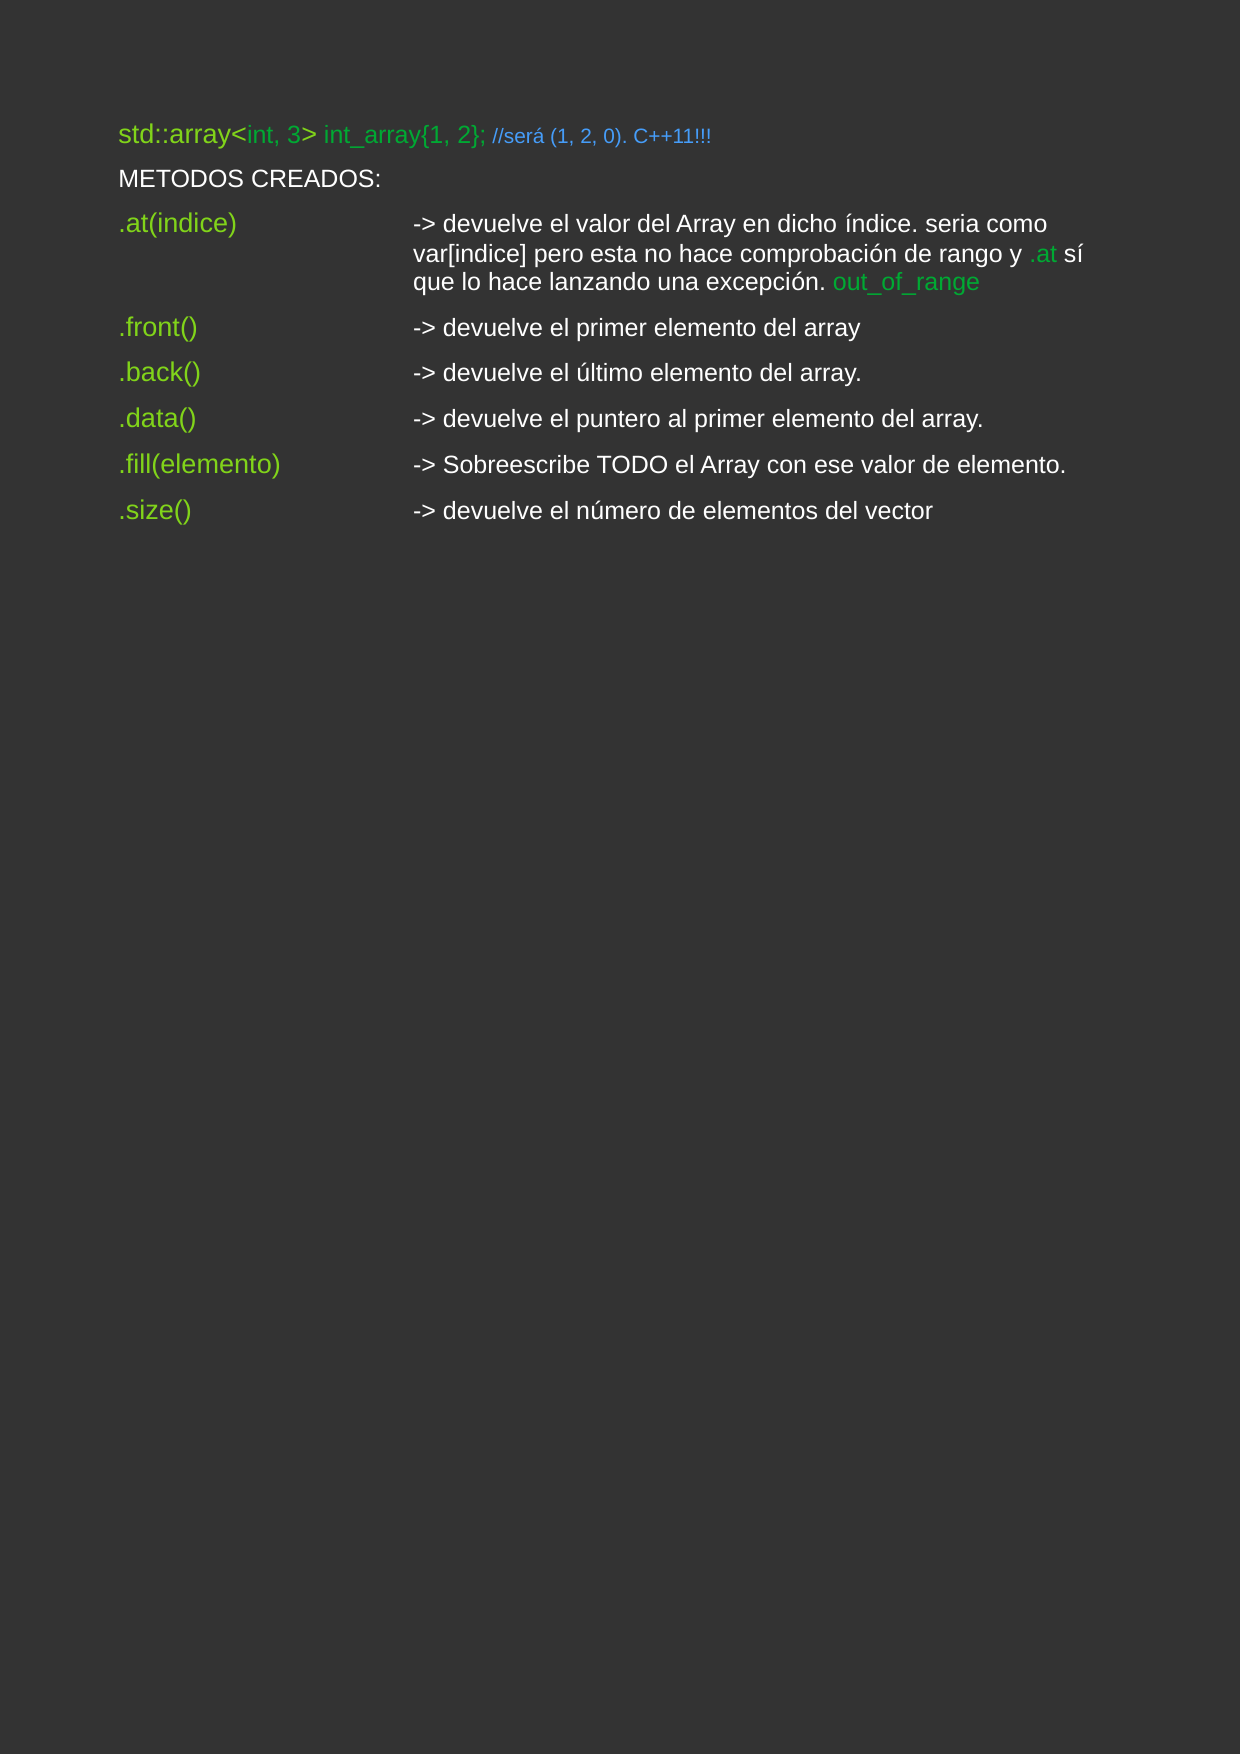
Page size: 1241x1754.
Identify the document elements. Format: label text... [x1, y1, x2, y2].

text std::array<int, 3> int_array{1, 2}; //será (1, 2, 0). C++11!!! [118, 118, 1122, 149]
text METODOS CREADOS: [118, 164, 1122, 193]
text .size() -> devuelve el número de elementos del vector [118, 494, 1122, 525]
text .data() -> devuelve el puntero al primer elemento del array. [118, 402, 1122, 433]
text .at(indice) -> devuelve el valor del Array en dicho índice. seria como var[indice] pero esta no hace comprobación de rango y .at sí que lo hace lanzando una excepción. out_of_range [118, 207, 1122, 296]
text .fill(elemento) -> Sobreescribe TODO el Array con ese valor de elemento. [118, 448, 1122, 479]
text .front() -> devuelve el primer elemento del array [118, 311, 1122, 342]
text .back() -> devuelve el último elemento del array. [118, 356, 1122, 388]
